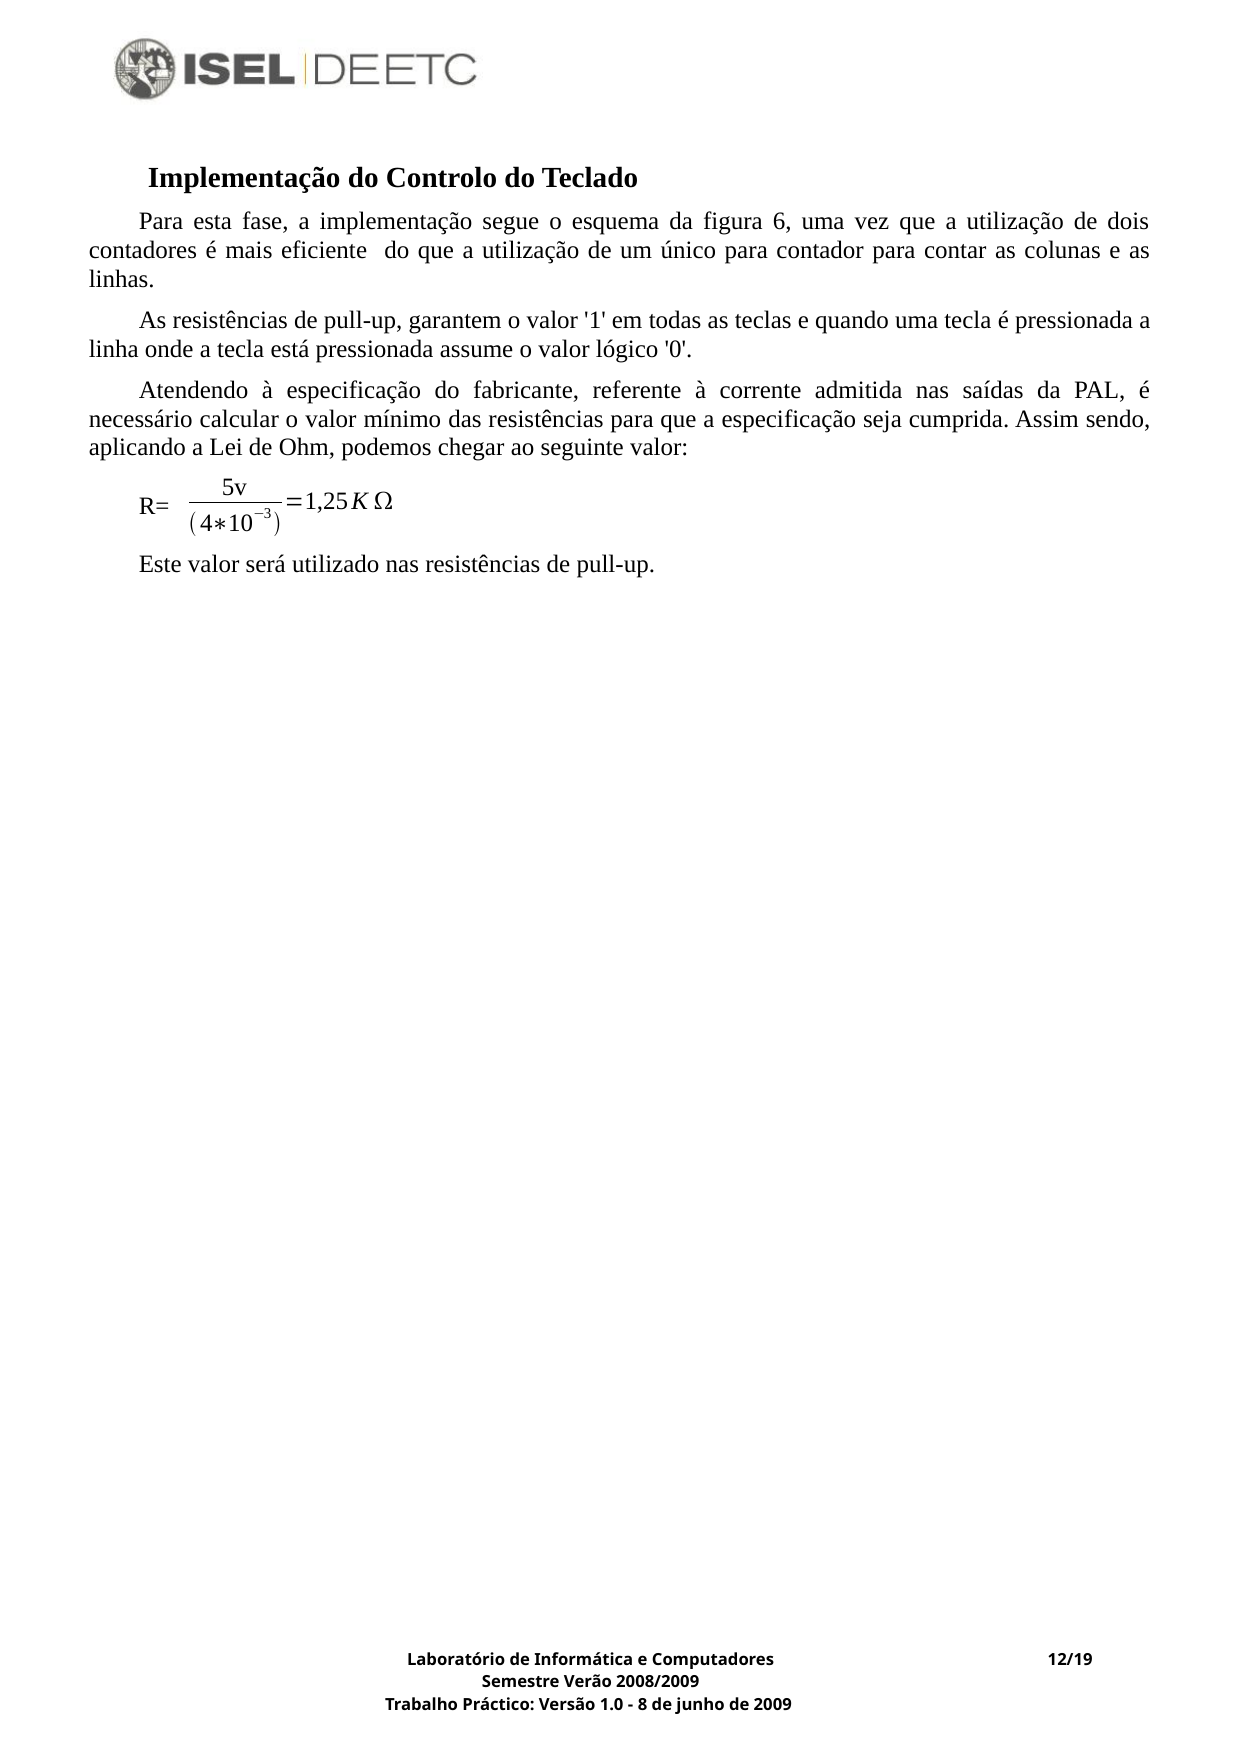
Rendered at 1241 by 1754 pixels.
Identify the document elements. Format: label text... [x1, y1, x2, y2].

picture [105, 24, 507, 125]
subtitle Implementação do Controlo do Teclado [88, 160, 1152, 194]
text R= [88, 474, 1152, 537]
text Atendendo à especificação do fabricante, referente à corrente admitida nas saídas da PAL, é necessário calcular o valor mínimo das resistências para que a especificação seja cumprida. Assim sendo, aplicando a Lei de Ohm, podemos chegar ao seguinte valor: [88, 375, 1152, 461]
text As resistências de pull-up, garantem o valor '1' em todas as teclas e quando uma tecla é pressionada a linha onde a tecla está pressionada assume o valor lógico '0'. [88, 305, 1152, 362]
text Para esta fase, a implementação segue o esquema da figura 6, uma vez que a utilização de dois contadores é mais eficiente do que a utilização de um único para contador para contar as colunas e as linhas. [88, 206, 1152, 292]
text Este valor será utilizado nas resistências de pull-up. [88, 549, 1152, 578]
